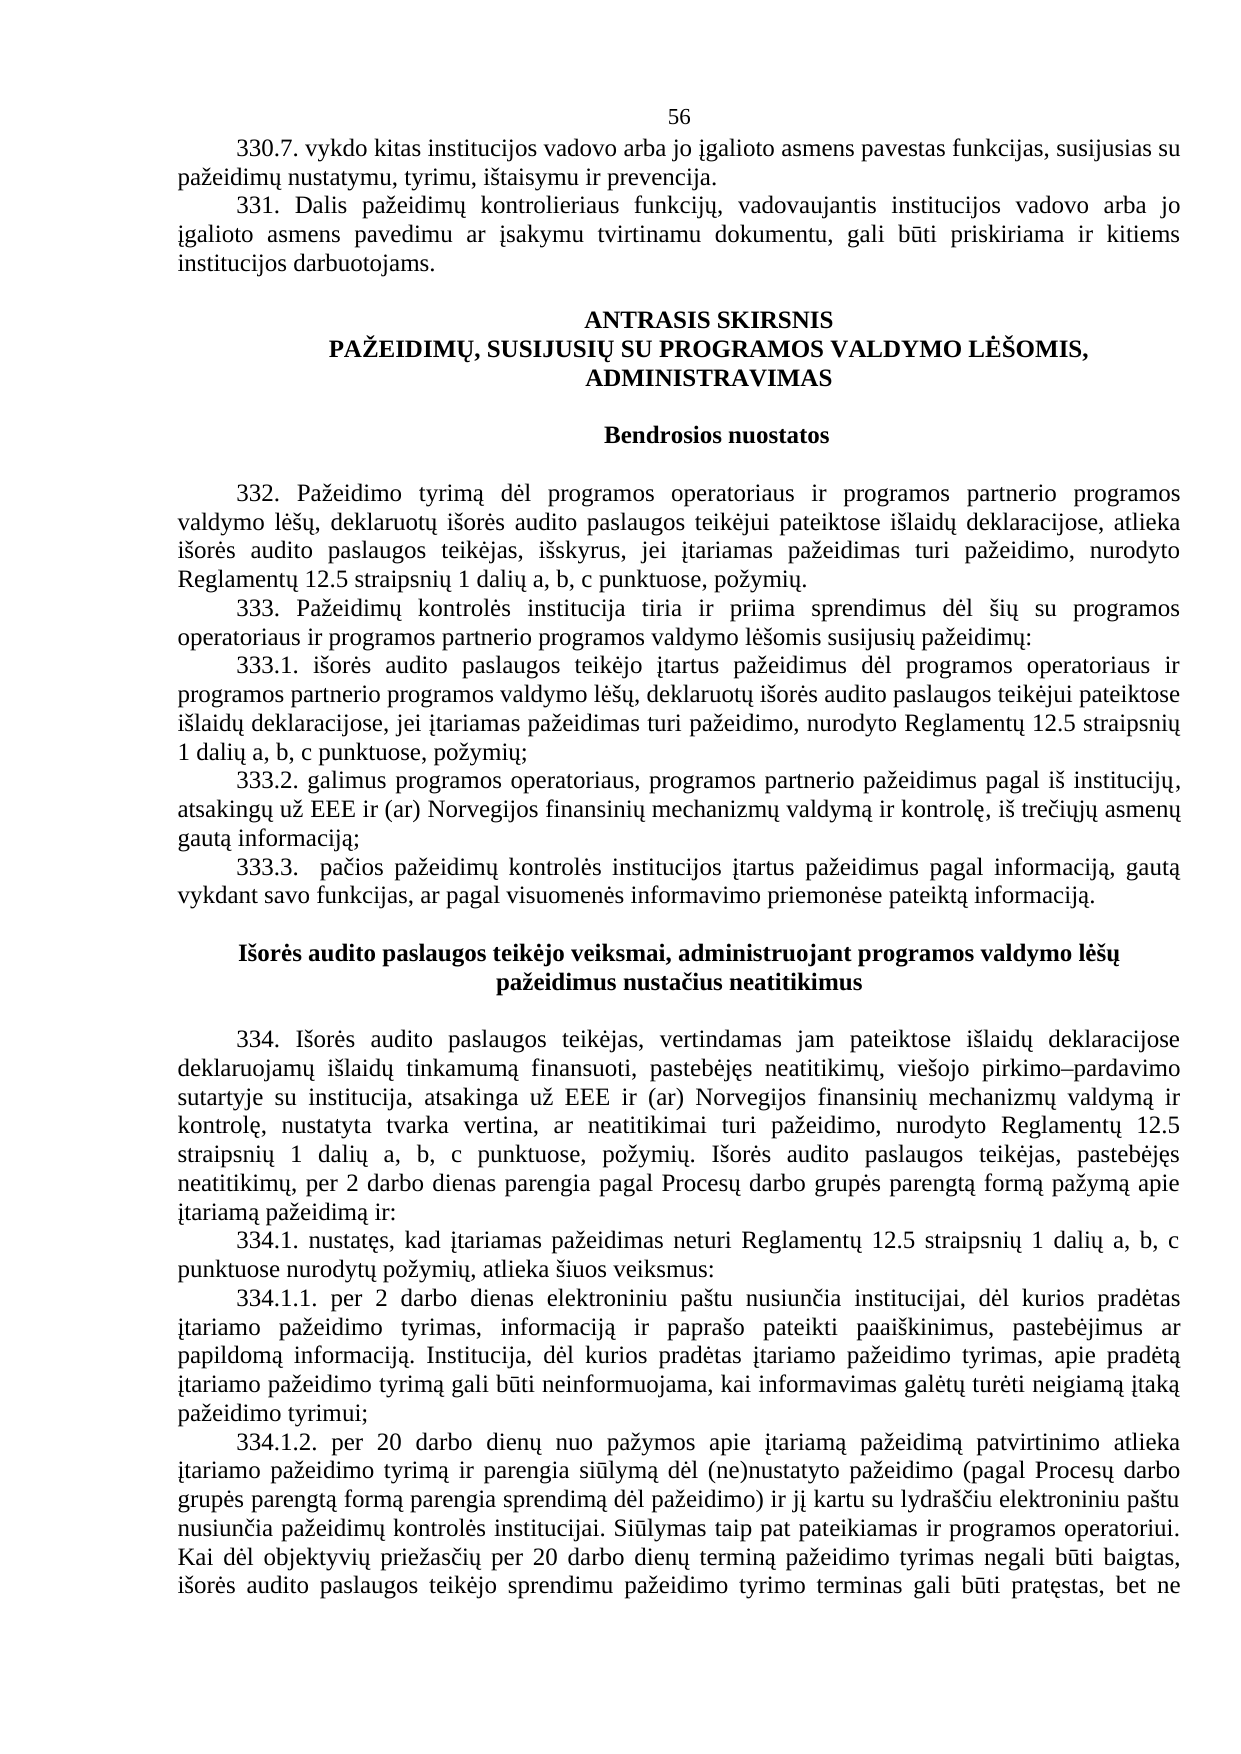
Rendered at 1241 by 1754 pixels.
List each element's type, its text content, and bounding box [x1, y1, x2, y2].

text 333.3. pačios pažeidimų kontrolės institucijos įtartus pažeidimus pagal informaciją, gautą vykdant savo funkcijas, ar pagal visuomenės informavimo priemonėse pateiktą informaciją. [177, 852, 1181, 909]
text Išorės audito paslaugos teikėjo veiksmai, administruojant programos valdymo lėšų pažeidimus nustačius neatitikimus [177, 938, 1181, 995]
text 334. Išorės audito paslaugos teikėjas, vertindamas jam pateiktose išlaidų deklaracijose deklaruojamų išlaidų tinkamumą finansuoti, pastebėjęs neatitikimų, viešojo pirkimo–pardavimo sutartyje su institucija, atsakinga už EEE ir (ar) Norvegijos finansinių mechanizmų valdymą ir kontrolę, nustatyta tvarka vertina, ar neatitikimai turi pažeidimo, nurodyto Reglamentų 12.5 straipsnių 1 dalių a, b, c punktuose, požymių. Išorės audito paslaugos teikėjas, pastebėjęs neatitikimų, per 2 darbo dienas parengia pagal Procesų darbo grupės parengtą formą pažymą apie įtariamą pažeidimą ir: [177, 1024, 1181, 1225]
text 331. Dalis pažeidimų kontrolieriaus funkcijų, vadovaujantis institucijos vadovo arba jo įgalioto asmens pavedimu ar įsakymu tvirtinamu dokumentu, gali būti priskiriama ir kitiems institucijos darbuotojams. [177, 190, 1181, 277]
text 334.1.1. per 2 darbo dienas elektroniniu paštu nusiunčia institucijai, dėl kurios pradėtas įtariamo pažeidimo tyrimas, informaciją ir paprašo pateikti paaiškinimus, pastebėjimus ar papildomą informaciją. Institucija, dėl kurios pradėtas įtariamo pažeidimo tyrimas, apie pradėtą įtariamo pažeidimo tyrimą gali būti neinformuojama, kai informavimas galėtų turėti neigiamą įtaką pažeidimo tyrimui; [177, 1283, 1181, 1427]
text 333.2. galimus programos operatoriaus, programos partnerio pažeidimus pagal iš institucijų, atsakingų už EEE ir (ar) Norvegijos finansinių mechanizmų valdymą ir kontrolę, iš trečiųjų asmenų gautą informaciją; [177, 765, 1181, 852]
text 330.7. vykdo kitas institucijos vadovo arba jo įgalioto asmens pavestas funkcijas, susijusias su pažeidimų nustatymu, tyrimu, ištaisymu ir prevencija. [177, 133, 1181, 190]
text PAŽEIDIMŲ, SUSIJUSIŲ SU PROGRAMOS VALDYMO LĖŠOMIS, ADMINISTRAVIMAS [236, 334, 1181, 392]
text 334.1.2. per 20 darbo dienų nuo pažymos apie įtariamą pažeidimą patvirtinimo atlieka įtariamo pažeidimo tyrimą ir parengia siūlymą dėl (ne)nustatyto pažeidimo (pagal Procesų darbo grupės parengtą formą parengia sprendimą dėl pažeidimo) ir jį kartu su lydraščiu elektroniniu paštu nusiunčia pažeidimų kontrolės institucijai. Siūlymas taip pat pateikiamas ir programos operatoriui. Kai dėl objektyvių priežasčių per 20 darbo dienų terminą pažeidimo tyrimas negali būti baigtas, išorės audito paslaugos teikėjo sprendimu pažeidimo tyrimo terminas gali būti pratęstas, bet ne [177, 1427, 1181, 1599]
text 333. Pažeidimų kontrolės institucija tiria ir priima sprendimus dėl šių su programos operatoriaus ir programos partnerio programos valdymo lėšomis susijusių pažeidimų: [177, 593, 1181, 650]
text Bendrosios nuostatos [252, 420, 1181, 449]
text 334.1. nustatęs, kad įtariamas pažeidimas neturi Reglamentų 12.5 straipsnių 1 dalių a, b, c punktuose nurodytų požymių, atlieka šiuos veiksmus: [177, 1225, 1181, 1283]
text 333.1. išorės audito paslaugos teikėjo įtartus pažeidimus dėl programos operatoriaus ir programos partnerio programos valdymo lėšų, deklaruotų išorės audito paslaugos teikėjui pateiktose išlaidų deklaracijose, jei įtariamas pažeidimas turi pažeidimo, nurodyto Reglamentų 12.5 straipsnių 1 dalių a, b, c punktuose, požymių; [177, 650, 1181, 765]
text 332. Pažeidimo tyrimą dėl programos operatoriaus ir programos partnerio programos valdymo lėšų, deklaruotų išorės audito paslaugos teikėjui pateiktose išlaidų deklaracijose, atlieka išorės audito paslaugos teikėjas, išskyrus, jei įtariamas pažeidimas turi pažeidimo, nurodyto Reglamentų 12.5 straipsnių 1 dalių a, b, c punktuose, požymių. [177, 478, 1181, 593]
text ANTRASIS SKIRSNIS [236, 305, 1181, 334]
